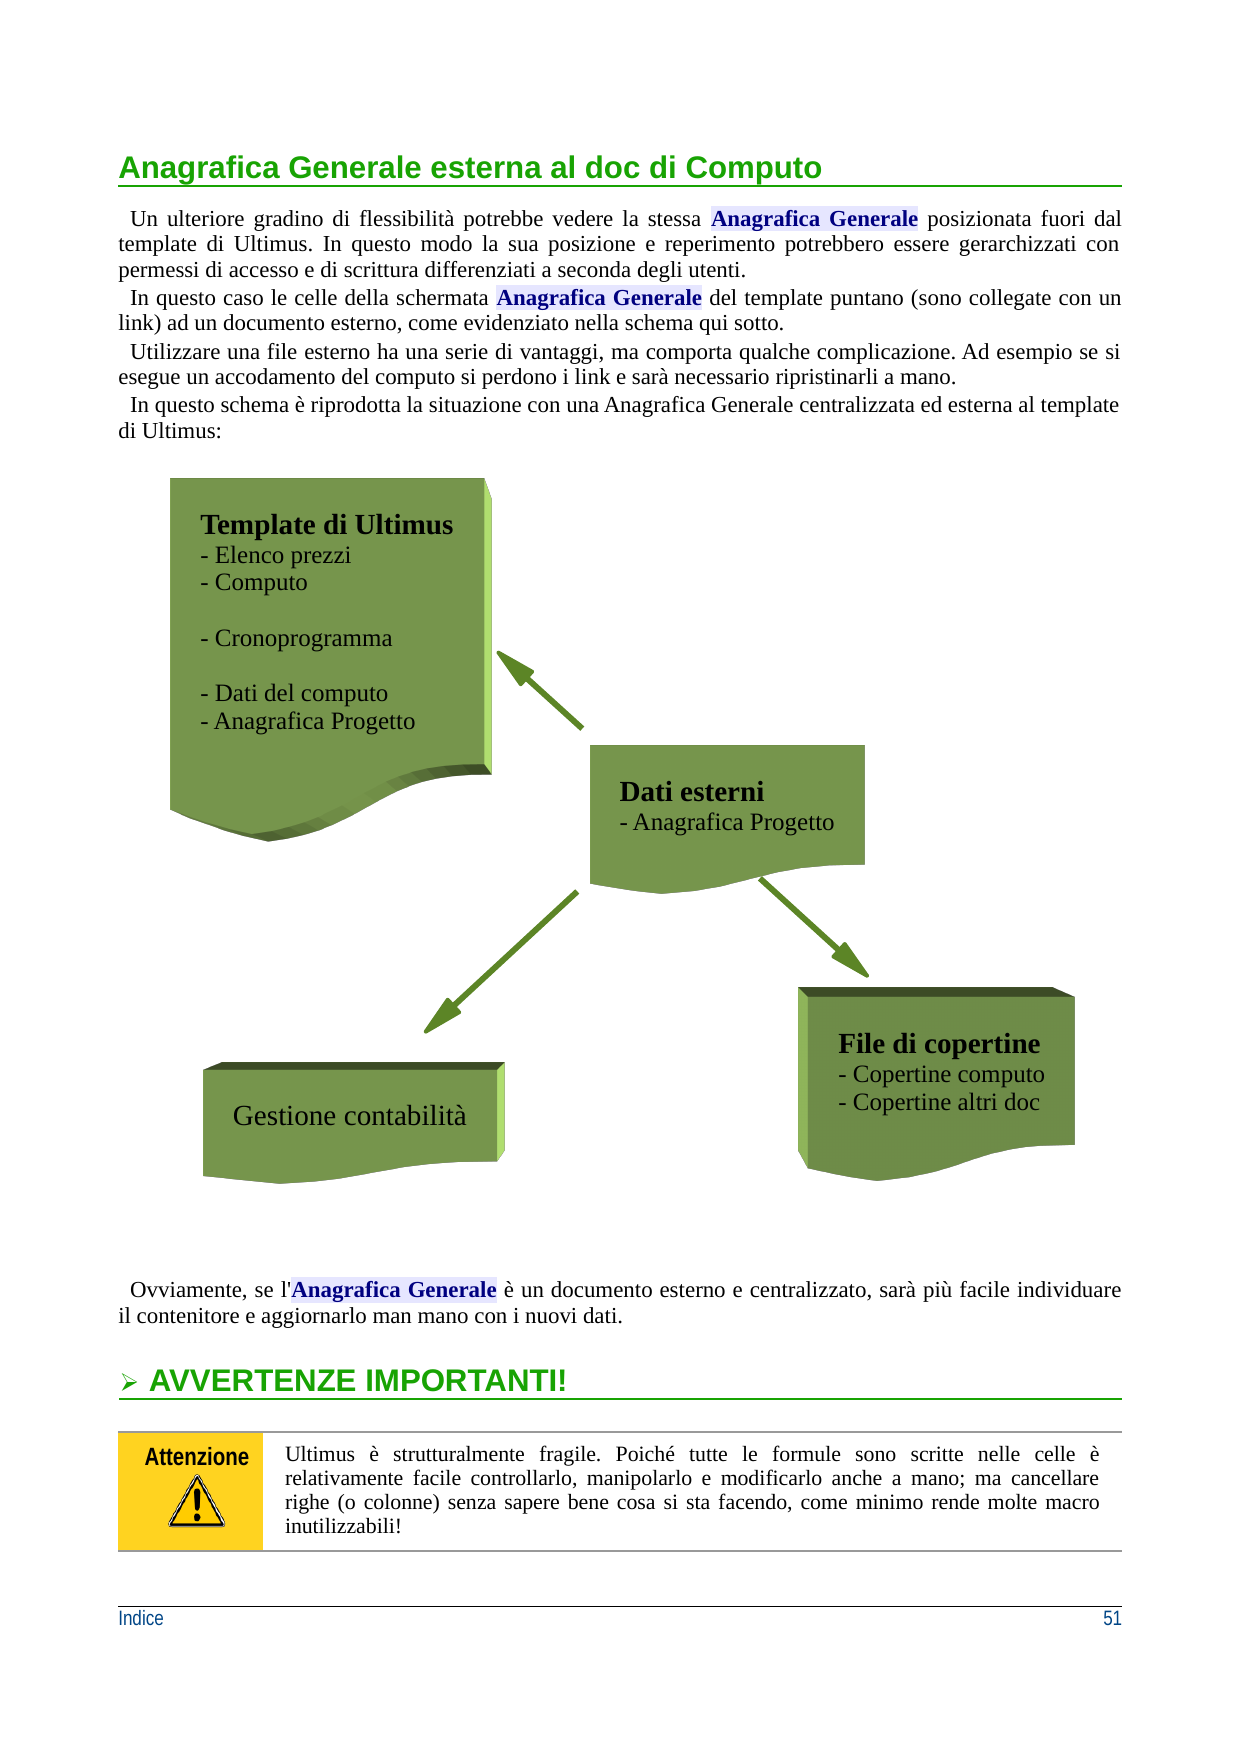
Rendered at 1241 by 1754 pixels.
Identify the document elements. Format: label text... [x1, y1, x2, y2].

subtitle Anagrafica Generale esterna al doc di Computo [118, 150, 1122, 185]
text Utilizzare una file esterno ha una serie di vantaggi, ma comporta qualche complicazione. Ad esempio se si esegue un accodamento del computo si perdono i link e sarà necessario ripristinarli a mano. [118, 339, 1122, 389]
table_header [118, 446, 1122, 1249]
table_header Attenzione [118, 1433, 263, 1550]
picture [164, 1470, 229, 1531]
text Ovviamente, se l'Anagrafica Generale è un documento esterno e centralizzato, sarà più facile individuare il contenitore e aggiornarlo man mano con i nuovi dati. [118, 1277, 1122, 1328]
text In questo caso le celle della schermata Anagrafica Generale del template puntano (sono collegate con un link) ad un documento esterno, come evidenziato nella schema qui sotto. [118, 285, 1122, 336]
subtitle AVVERTENZE IMPORTANTI! [119, 1363, 1122, 1398]
table_header Ultimus è strutturalmente fragile. Poiché tutte le formule sono scritte nelle celle è relativamente facile controllarlo, manipolarlo e modificarlo anche a mano; ma cancellare righe (o colonne) senza sapere bene cosa si sta facendo, come minimo rende molte macro inutilizzabili! [264, 1433, 1122, 1550]
text Un ulteriore gradino di flessibilità potrebbe vedere la stessa Anagrafica Generale posizionata fuori dal template di Ultimus. In questo modo la sua posizione e reperimento potrebbero essere gerarchizzati con permessi di accesso e di scrittura differenziati a seconda degli utenti. [118, 206, 1122, 282]
text In questo schema è riprodotta la situazione con una Anagrafica Generale centralizzata ed esterna al template di Ultimus: [118, 392, 1122, 443]
